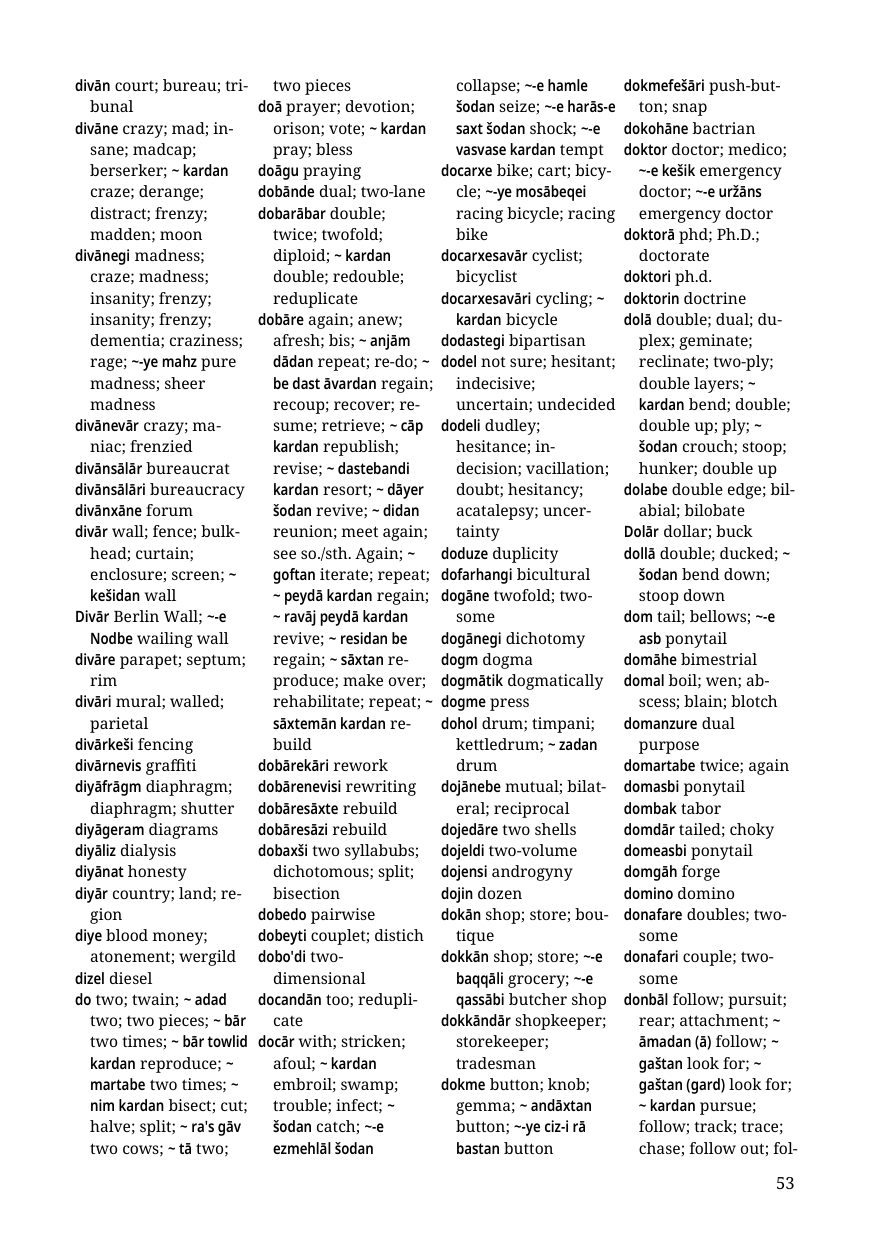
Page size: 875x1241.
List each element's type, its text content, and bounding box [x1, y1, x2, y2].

text divānsālār bureaucrat [75, 457, 250, 479]
text collapse; ~-e hamle šodan seize; ~-e harās-e saxt šodan shock; ~-e vasvase kardan tempt [441, 75, 616, 160]
text doktori ph.d. [624, 266, 799, 287]
text divānxāne forum [75, 500, 250, 521]
text diyānat honesty [75, 861, 250, 882]
text dobeyti couplet; distich [258, 925, 433, 946]
text dobedo pairwise [258, 904, 433, 925]
text do two; twain; ~ adad two; two pieces; ~ bār two times; ~ bār towlid kardan repro­duce; ~ martabe two times; ~ nim kardan bisect; cut; halve; split; ~ ra's gāv two cows; ~ tā two; [75, 989, 250, 1159]
text dobo'di two-dimensional [258, 946, 433, 989]
text diyāfrāgm diaphragm; di­aphragm; shutter [75, 776, 250, 819]
text dobaxši two syllabubs; di­chotomous; split; bisec­tion [258, 840, 433, 904]
text dolā double; dual; du­plex; geminate; reclinate; two-ply; double layers; ~ kardan bend; double; double up; ply; ~ šodan crouch; stoop; hun­ker; double up [624, 309, 799, 479]
text donafari couple; two­some [624, 946, 799, 989]
text divāri mural; walled; pari­etal [75, 691, 250, 734]
text docarxesavār cyclist; bicyc­list [441, 245, 616, 287]
text domgāh forge [624, 861, 799, 882]
text divān court; bureau; tri­bunal [75, 75, 250, 117]
text doktorin doctrine [624, 287, 799, 309]
text dom tail; bellows; ~-e asb ponytail [624, 606, 799, 649]
text dokkān shop; store; ~-e baqqāli grocery; ~-e qassābi butcher shop [441, 946, 616, 1010]
text domino domino [624, 882, 799, 904]
text divār wall; fence; bulk­head; curtain; enclosure; screen; ~ kešidan wall [75, 521, 250, 606]
text dokmefešāri push-but­ton; snap [624, 75, 799, 117]
text divānevār crazy; ma­niac; fren­zied [75, 415, 250, 457]
text dojedāre two shells [441, 819, 616, 840]
text domartabe twice; again [624, 755, 799, 776]
text dokkāndār shopkeeper; store­keeper; tradesman [441, 1010, 616, 1074]
text dofarhangi bicultural [441, 564, 616, 585]
text dobārekāri rework [258, 755, 433, 776]
text doktorā phd; Ph.D.; doctora­te [624, 224, 799, 266]
text dokme button; knob; gemma; ~ andāxtan but­ton; ~-ye ciz-i rā bastan button [441, 1074, 616, 1159]
text domāhe bimestrial [624, 649, 799, 670]
text doā prayer; devotion; ori­son; vote; ~ kardan pray; bless [258, 96, 433, 160]
text divāne crazy; mad; in­sane; madcap; berserker; ~ kardan craze; derange; distract; frenzy; madden; moon [75, 117, 250, 245]
text diyāgeram diagrams [75, 819, 250, 840]
text dogm dogma [441, 649, 616, 670]
text domanzure dual purpose [624, 712, 799, 755]
text dogāne twofold; two­some [441, 585, 616, 627]
text domal boil; wen; ab­scess; blain; blotch [624, 670, 799, 712]
text divārnevis graffiti [75, 755, 250, 776]
text two pieces [258, 75, 433, 96]
text dojin dozen [441, 882, 616, 904]
text dolabe double edge; bil­abial; bilobate [624, 479, 799, 521]
text dobarābar double; twice; twofold; diploid; ~ kardan double; redou­ble; redupli­cate [258, 202, 433, 309]
text diye blood money; atone­ment; wergild [75, 925, 250, 967]
text docār with; stricken; afoul; ~ kardan embroil; swamp; trouble; infect; ~ šodan catch; ~-e ezmehlāl šodan [258, 1031, 433, 1159]
text dobāresāxte rebuild [258, 797, 433, 819]
text doduze duplicity [441, 542, 616, 564]
text dokān shop; store; bou­tique [441, 904, 616, 946]
text domasbi ponytail [624, 776, 799, 797]
text dojensi androgyny [441, 861, 616, 882]
text dodastegi bipartisan [441, 330, 616, 351]
text dodeli dudley; hesitance; in­decision; vacillation; doubt; hesitancy; acatalepsy; uncer­tainty [441, 415, 616, 542]
text docarxe bike; cart; bicy­cle; ~-ye mosābeqei racing bicy­cle; racing bike [441, 160, 616, 245]
text dobārenevisi rewriting [258, 776, 433, 797]
text dojeldi two-volume [441, 840, 616, 861]
text dojānebe mutual; bilat­eral; re­ciprocal [441, 776, 616, 819]
text dodel not sure; hesitant; in­decisive; uncertain; unde­cided [441, 351, 616, 415]
text divāre parapet; septum; rim [75, 649, 250, 691]
text dogānegi dichotomy [441, 627, 616, 649]
text divārkeši fencing [75, 734, 250, 755]
text dogmātik dogmatically [441, 670, 616, 691]
text dohol drum; timpani; kettle­drum; ~ zadan drum [441, 712, 616, 776]
text dollā double; ducked; ~ šodan bend down; stoop down [624, 542, 799, 606]
text doktor doctor; medico; ~-e kešik emergency doctor; ~-e uržāns emergency doctor [624, 139, 799, 224]
text diyār country; land; re­gion [75, 882, 250, 925]
text divānegi madness; craze; mad­ness; insanity; frenzy; insan­ity; frenzy; demen­tia; crazi­ness; rage; ~-ye mahz pure madness; sheer madness [75, 245, 250, 415]
text diyāliz dialysis [75, 840, 250, 861]
text dobāre again; anew; afresh; bis; ~ anjām dādan re­peat; re-do; ~ be dast āvardan re­gain; re­coup; recover; re­sume; retrieve; ~ cāp kardan republish; revise; ~ dastebandi kardan re­sort; ~ dāyer šodan re­vive; ~ didan re­union; meet again; see so./sth. Again; ~ goftan iter­ate; repeat; ~ peydā kardan regain; ~ ravāj peydā kardan revive; ~ residan be regain; ~ sāxtan re­produce; make over; re­habilitate; repeat; ~ sāxtemān kardan re­build [258, 309, 433, 755]
text divānsālāri bureaucracy [75, 479, 250, 500]
text dombak tabor [624, 797, 799, 819]
text domdār tailed; choky [624, 819, 799, 840]
text donafare doubles; two­some [624, 904, 799, 946]
text docarxesavāri cycling; ~ kardan bicycle [441, 287, 616, 330]
text donbāl follow; pursuit; rear; at­tachment; ~ āmadan (ā) fol­low; ~ gaštan look for; ~ gaštan (gard) look for; ~ kardan pursue; follow; track; trace; chase; fol­low out; fol­ [624, 989, 799, 1159]
text doāgu praying [258, 160, 433, 181]
text docandān too; redupli­cate [258, 989, 433, 1031]
text dobāresāzi rebuild [258, 819, 433, 840]
text dogme press [441, 691, 616, 712]
text dokohāne bactrian [624, 117, 799, 139]
text domeasbi ponytail [624, 840, 799, 861]
text dobānde dual; two-lane [258, 181, 433, 202]
text dizel diesel [75, 967, 250, 989]
text Divār Berlin Wall; ~-e Nodbe wailing wall [75, 606, 250, 649]
text Dolār dollar; buck [624, 521, 799, 542]
